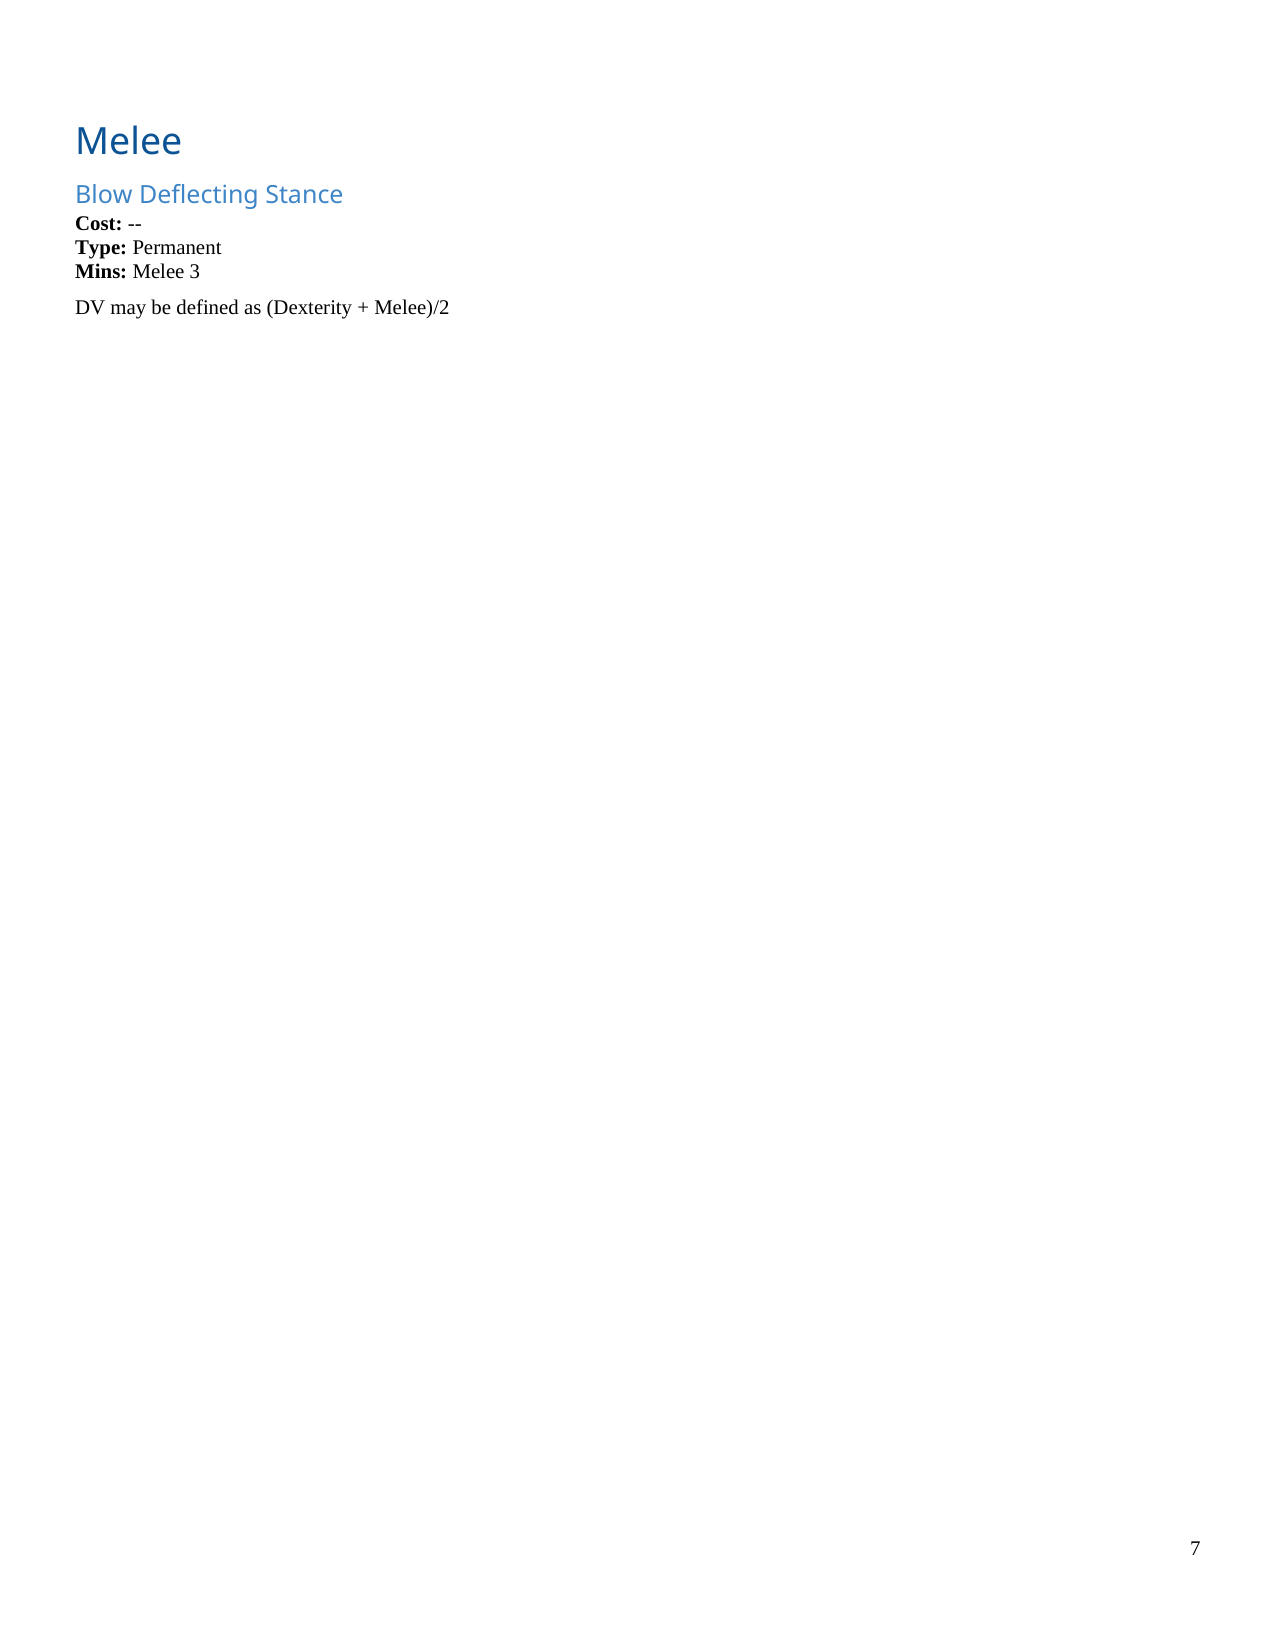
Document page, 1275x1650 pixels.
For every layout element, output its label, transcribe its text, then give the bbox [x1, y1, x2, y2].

subtitle Melee [75, 114, 622, 165]
text Cost: -- Type: Permanent Mins: Melee 3 [75, 211, 622, 283]
text DV may be defined as (Dexterity + Melee)/2 [75, 295, 622, 319]
subtitle Blow Deflecting Stance [75, 177, 622, 211]
